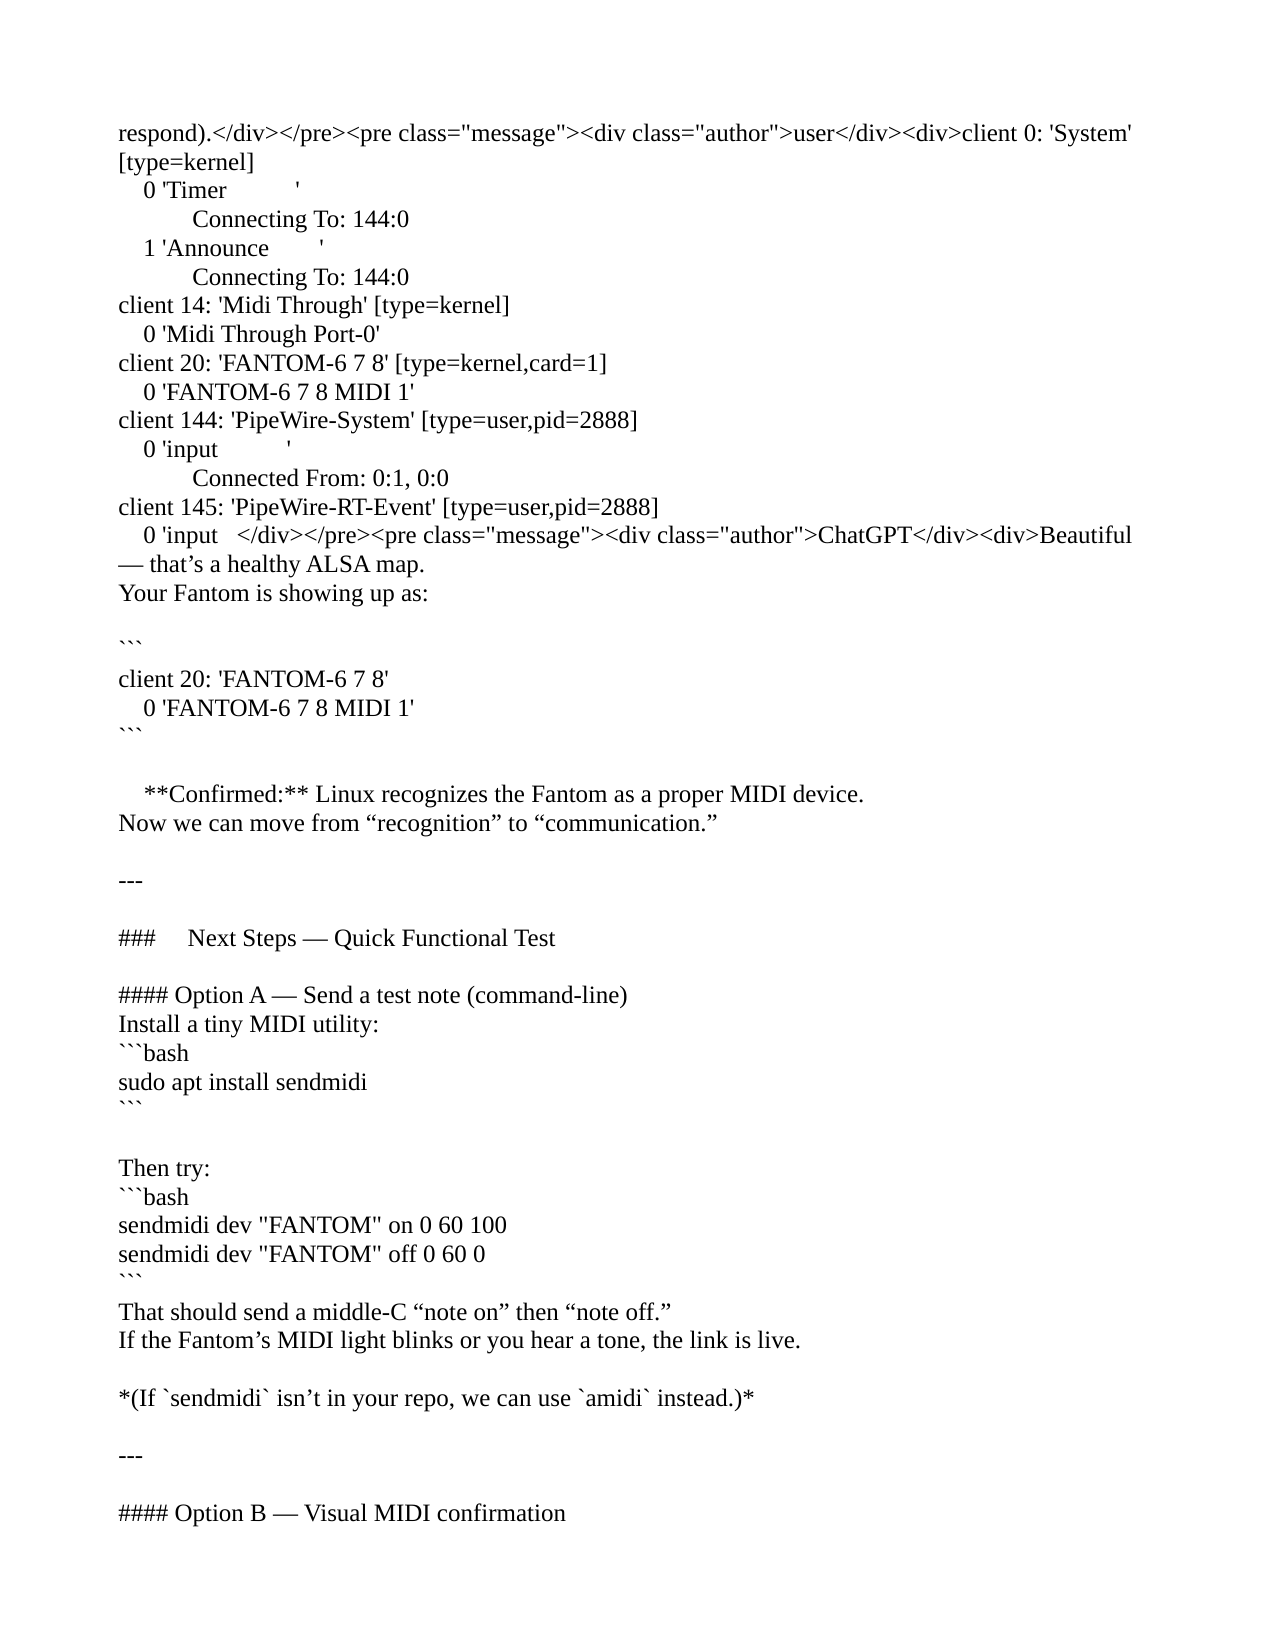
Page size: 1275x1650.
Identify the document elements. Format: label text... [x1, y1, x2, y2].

text ``` [118, 1268, 1157, 1297]
text If the Fantom’s MIDI light blinks or you hear a tone, the link is live. [118, 1326, 1157, 1354]
text 0 'FANTOM-6 7 8 MIDI 1' [118, 377, 1157, 406]
text client 20: 'FANTOM-6 7 8' [118, 664, 1157, 693]
text ``` [118, 1096, 1157, 1124]
text That should send a middle-C “note on” then “note off.” [118, 1297, 1157, 1326]
text ✅ **Confirmed:** Linux recognizes the Fantom as a proper MIDI device. [118, 779, 1157, 808]
text Then try: [118, 1153, 1157, 1182]
text sudo apt install sendmidi [118, 1067, 1157, 1096]
text Connecting To: 144:0 [118, 204, 1157, 233]
text #### Option A — Send a test note (command-line) [118, 981, 1157, 1009]
text --- [118, 1441, 1157, 1469]
text client 145: 'PipeWire-RT-Event' [type=user,pid=2888] [118, 492, 1157, 521]
text ### 🔧 Next Steps — Quick Functional Test [118, 923, 1157, 952]
text ``` [118, 636, 1157, 664]
text client 20: 'FANTOM-6 7 8' [type=kernel,card=1] [118, 348, 1157, 377]
text Connected From: 0:1, 0:0 [118, 463, 1157, 492]
text Connecting To: 144:0 [118, 262, 1157, 291]
text Now we can move from “recognition” to “communication.” [118, 808, 1157, 837]
text ```bash [118, 1182, 1157, 1211]
text 0 'Midi Through Port-0' [118, 319, 1157, 348]
text 0 'input ' [118, 434, 1157, 463]
text --- [118, 866, 1157, 894]
text 0 'input </div></pre><pre class="message"><div class="author">ChatGPT</div><div>Beautiful — that’s a healthy ALSA map. [118, 521, 1157, 578]
text 1 'Announce ' [118, 233, 1157, 262]
text ``` [118, 722, 1157, 751]
text sendmidi dev "FANTOM" off 0 60 0 [118, 1239, 1157, 1268]
text client 14: 'Midi Through' [type=kernel] [118, 291, 1157, 319]
text *(If `sendmidi` isn’t in your repo, we can use `amidi` instead.)* [118, 1383, 1157, 1412]
text client 144: 'PipeWire-System' [type=user,pid=2888] [118, 406, 1157, 434]
text respond).</div></pre><pre class="message"><div class="author">user</div><div>client 0: 'System' [type=kernel] [118, 118, 1157, 176]
text #### Option B — Visual MIDI confirmation [118, 1498, 1157, 1527]
text 0 'FANTOM-6 7 8 MIDI 1' [118, 693, 1157, 722]
text Install a tiny MIDI utility: [118, 1009, 1157, 1038]
text ```bash [118, 1038, 1157, 1067]
text sendmidi dev "FANTOM" on 0 60 100 [118, 1211, 1157, 1239]
text Your Fantom is showing up as: [118, 578, 1157, 607]
text 0 'Timer ' [118, 176, 1157, 204]
